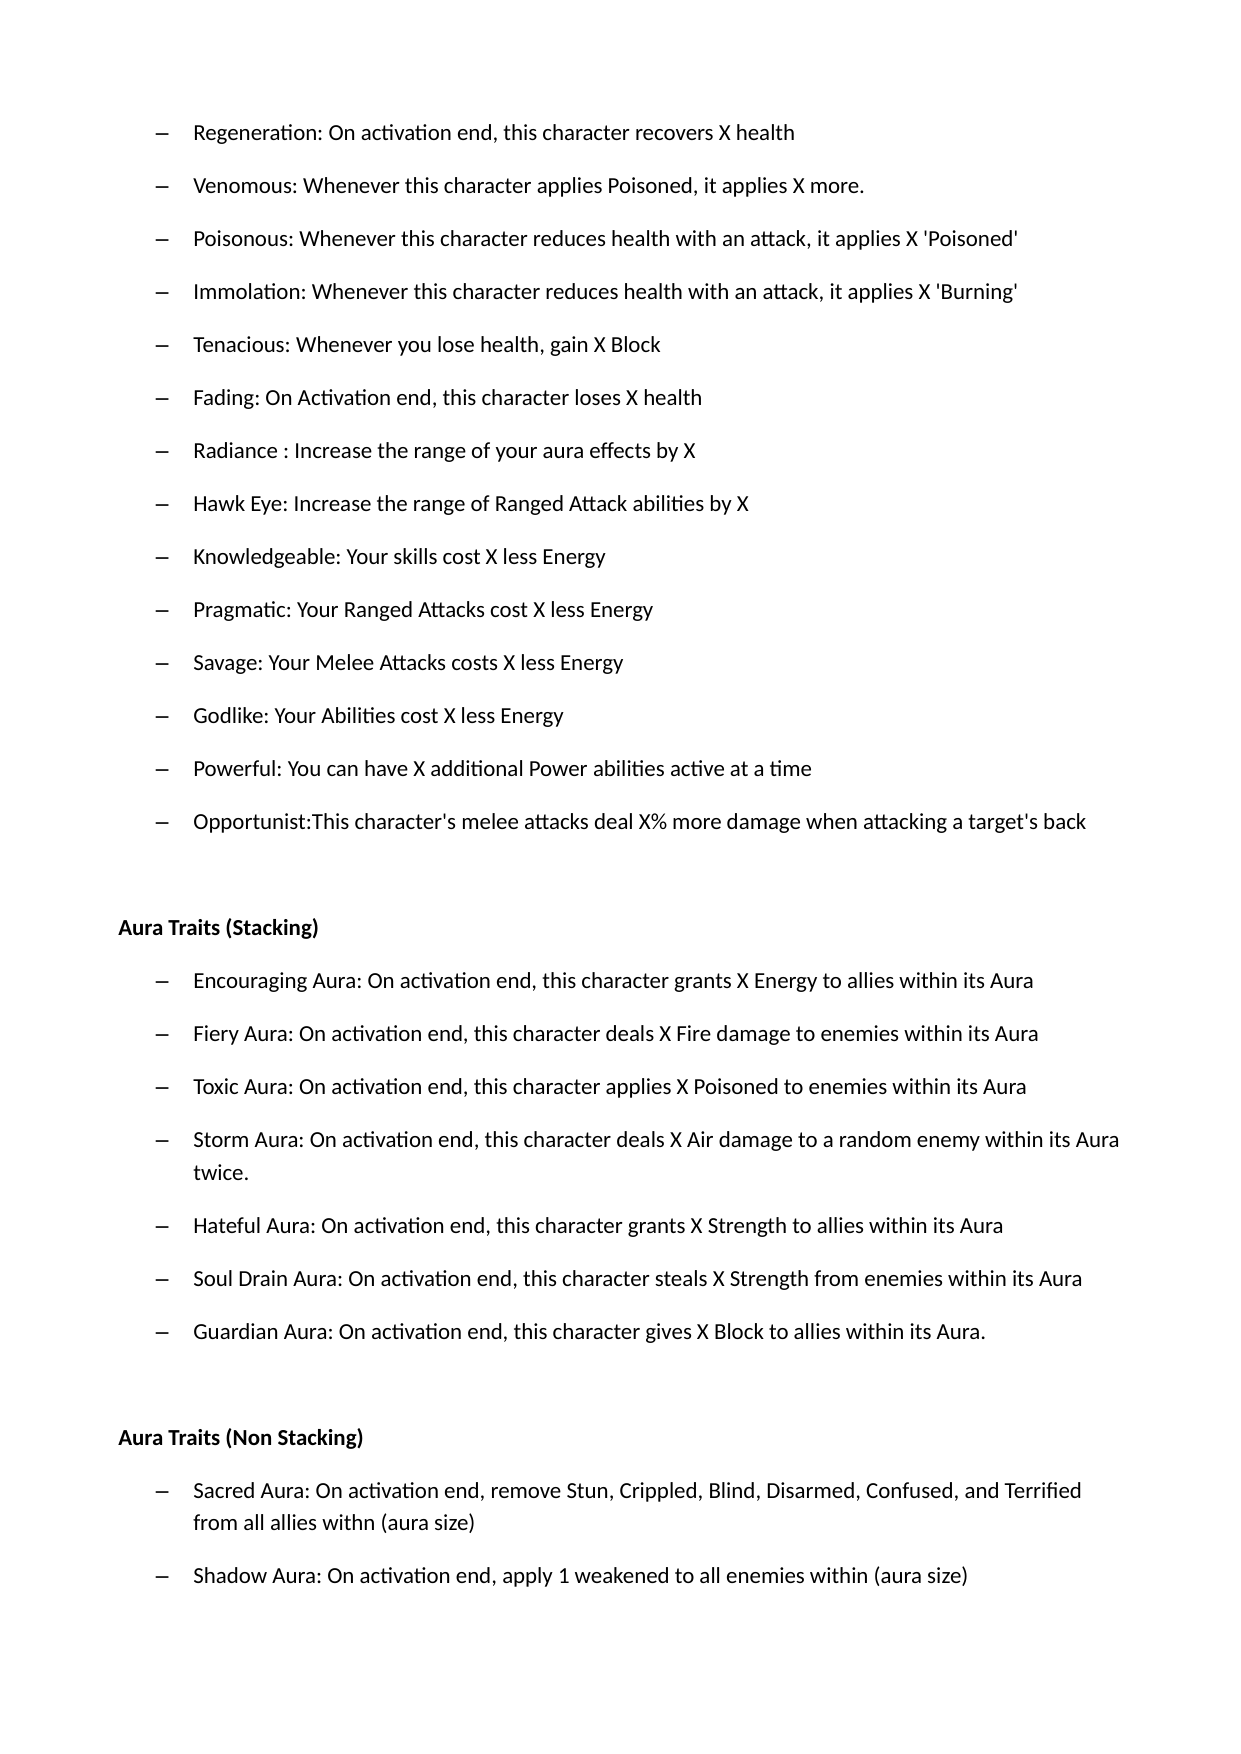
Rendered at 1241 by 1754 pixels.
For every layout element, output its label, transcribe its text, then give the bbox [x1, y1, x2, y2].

list Godlike: Your Abilities cost X less Energy [156, 701, 1122, 729]
list Shadow Aura: On activation end, apply 1 weakened to all enemies within (aura size) [156, 1561, 1122, 1589]
list Encouraging Aura: On activation end, this character grants X Energy to allies within its Aura [156, 966, 1122, 994]
list Fiery Aura: On activation end, this character deals X Fire damage to enemies within its Aura [156, 1019, 1122, 1047]
text Aura Traits (Non Stacking) [118, 1423, 1122, 1451]
list Immolation: Whenever this character reduces health with an attack, it applies X 'Burning' [156, 277, 1122, 305]
list Guardian Aura: On activation end, this character gives X Block to allies within its Aura. [156, 1317, 1122, 1345]
list Radiance : Increase the range of your aura effects by X [156, 436, 1122, 464]
list Soul Drain Aura: On activation end, this character steals X Strength from enemies within its Aura [156, 1264, 1122, 1292]
list Regeneration: On activation end, this character recovers X health [156, 118, 1122, 146]
list Knowledgeable: Your skills cost X less Energy [156, 542, 1122, 570]
text Aura Traits (Stacking) [118, 913, 1122, 941]
list Powerful: You can have X additional Power abilities active at a time [156, 754, 1122, 782]
list Savage: Your Melee Attacks costs X less Energy [156, 648, 1122, 676]
list Sacred Aura: On activation end, remove Stun, Crippled, Blind, Disarmed, Confused, and Terrified from all allies withn (aura size) [156, 1476, 1122, 1536]
list Tenacious: Whenever you lose health, gain X Block [156, 330, 1122, 358]
list Fading: On Activation end, this character loses X health [156, 383, 1122, 411]
list Hateful Aura: On activation end, this character grants X Strength to allies within its Aura [156, 1211, 1122, 1239]
list Poisonous: Whenever this character reduces health with an attack, it applies X 'Poisoned' [156, 224, 1122, 252]
list Storm Aura: On activation end, this character deals X Air damage to a random enemy within its Aura twice. [156, 1126, 1122, 1186]
list Opportunist:This character's melee attacks deal X% more damage when attacking a target's back [156, 807, 1122, 835]
list Hawk Eye: Increase the range of Ranged Attack abilities by X [156, 489, 1122, 517]
list Venomous: Whenever this character applies Poisoned, it applies X more. [156, 171, 1122, 199]
list Toxic Aura: On activation end, this character applies X Poisoned to enemies within its Aura [156, 1072, 1122, 1101]
list Pragmatic: Your Ranged Attacks cost X less Energy [156, 595, 1122, 623]
